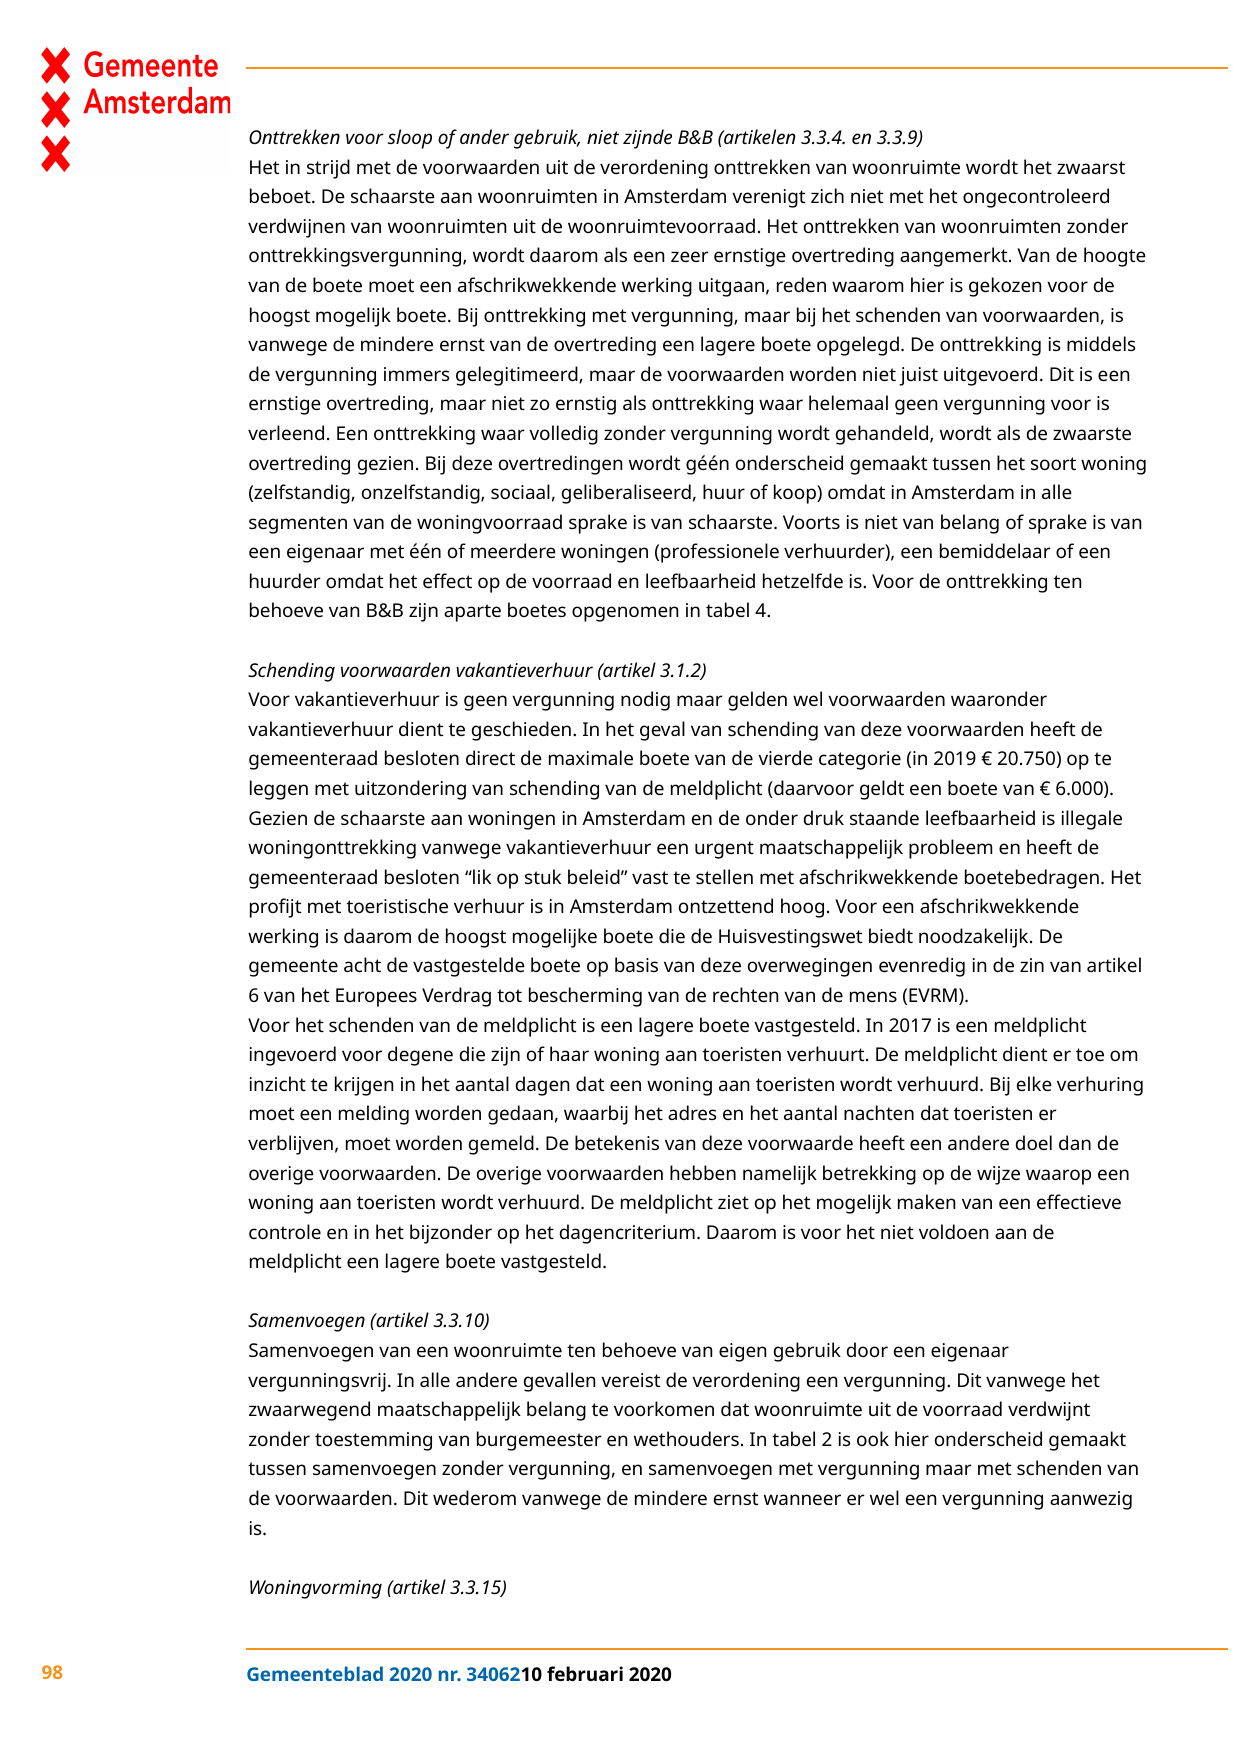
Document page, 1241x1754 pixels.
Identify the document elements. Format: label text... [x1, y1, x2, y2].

text Samenvoegen van een woonruimte ten behoeve van eigen gebruik door een eigenaar vergunningsvrij. In alle andere gevallen vereist de verordening een vergunning. Dit vanwege het zwaarwegend maatschappelijk belang te voorkomen dat woonruimte uit de voorraad verdwijnt zonder toestemming van burgemeester en wethouders. In tabel 2 is ook hier onderscheid gemaakt tussen samenvoegen zonder vergunning, en samenvoegen met vergunning maar met schenden van de voorwaarden. Dit wederom vanwege de mindere ernst wanneer er wel een vergunning aanwezig is. [248, 1337, 1152, 1541]
text Schending voorwaarden vakantieverhuur (artikel 3.1.2) [248, 657, 1152, 683]
text Samenvoegen (artikel 3.3.10) [248, 1308, 1152, 1333]
text Het in strijd met de voorwaarden uit de verordening onttrekken van woonruimte wordt het zwaarst beboet. De schaarste aan woonruimten in Amsterdam verenigt zich niet met het ongecontroleerd verdwijnen van woonruimten uit de woonruimtevoorraad. Het onttrekken van woonruimten zonder onttrekkingsvergunning, wordt daarom als een zeer ernstige overtreding aangemerkt. Van de hoogte van de boete moet een afschrikwekkende werking uitgaan, reden waarom hier is gekozen voor de hoogst mogelijk boete. Bij onttrekking met vergunning, maar bij het schenden van voorwaarden, is vanwege de mindere ernst van de overtreding een lagere boete opgelegd. De onttrekking is middels de vergunning immers gelegitimeerd, maar de voorwaarden worden niet juist uitgevoerd. Dit is een ernstige overtreding, maar niet zo ernstig als onttrekking waar helemaal geen vergunning voor is verleend. Een onttrekking waar volledig zonder vergunning wordt gehandeld, wordt als de zwaarste overtreding gezien. Bij deze overtredingen wordt géén onderscheid gemaakt tussen het soort woning (zelfstandig, onzelfstandig, sociaal, geliberaliseerd, huur of koop) omdat in Amsterdam in alle segmenten van de woningvoorraad sprake is van schaarste. Voorts is niet van belang of sprake is van een eigenaar met één of meerdere woningen (professionele verhuurder), een bemiddelaar of een huurder omdat het effect op de voorraad en leefbaarheid hetzelfde is. Voor de onttrekking ten behoeve van B&B zijn aparte boetes opgenomen in tabel 4. [248, 154, 1152, 623]
text Woningvorming (artikel 3.3.15) [248, 1574, 1152, 1600]
text Onttrekken voor sloop of ander gebruik, niet zijnde B&B (artikelen 3.3.4. en 3.3.9) [248, 124, 1152, 150]
picture [41, 47, 231, 172]
text Voor vakantieverhuur is geen vergunning nodig maar gelden wel voorwaarden waaronder vakantieverhuur dient te geschieden. In het geval van schending van deze voorwaarden heeft de gemeenteraad besloten direct de maximale boete van de vierde categorie (in 2019 € 20.750) op te leggen met uitzondering van schending van de meldplicht (daarvoor geldt een boete van € 6.000). Gezien de schaarste aan woningen in Amsterdam en de onder druk staande leefbaarheid is illegale woningonttrekking vanwege vakantieverhuur een urgent maatschappelijk probleem en heeft de gemeenteraad besloten “lik op stuk beleid” vast te stellen met afschrikwekkende boetebedragen. Het profijt met toeristische verhuur is in Amsterdam ontzettend hoog. Voor een afschrikwekkende werking is daarom de hoogst mogelijke boete die de Huisvestingswet biedt noodzakelijk. De gemeente acht de vastgestelde boete op basis van deze overwegingen evenredig in de zin van artikel 6 van het Europees Verdrag tot bescherming van de rechten van de mens (EVRM). [248, 686, 1152, 1008]
text Voor het schenden van de meldplicht is een lagere boete vastgesteld. In 2017 is een meldplicht ingevoerd voor degene die zijn of haar woning aan toeristen verhuurt. De meldplicht dient er toe om inzicht te krijgen in het aantal dagen dat een woning aan toeristen wordt verhuurd. Bij elke verhuring moet een melding worden gedaan, waarbij het adres en het aantal nachten dat toeristen er verblijven, moet worden gemeld. De betekenis van deze voorwaarde heeft een andere doel dan de overige voorwaarden. De overige voorwaarden hebben namelijk betrekking op de wijze waarop een woning aan toeristen wordt verhuurd. De meldplicht ziet op het mogelijk maken van een effectieve controle en in het bijzonder op het dagencriterium. Daarom is voor het niet voldoen aan de meldplicht een lagere boete vastgesteld. [248, 1012, 1152, 1274]
